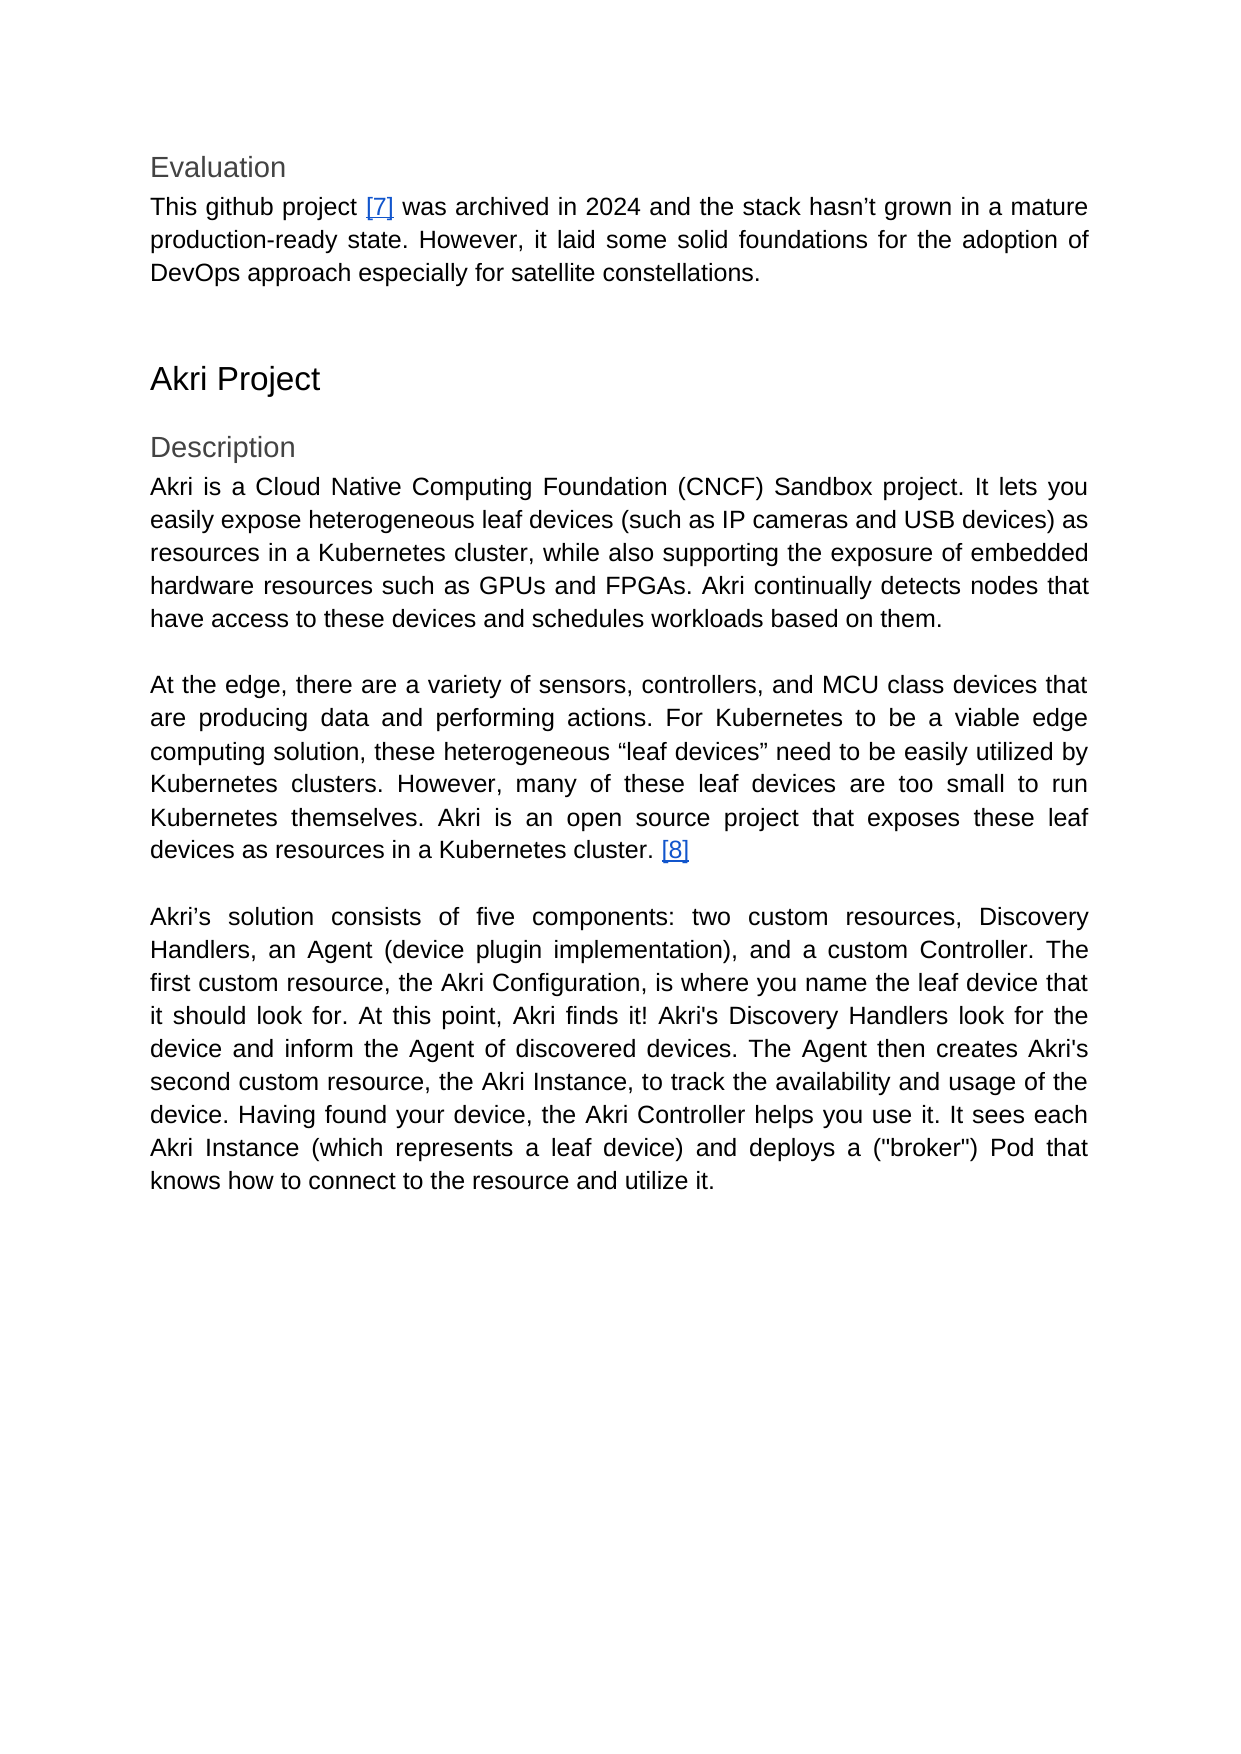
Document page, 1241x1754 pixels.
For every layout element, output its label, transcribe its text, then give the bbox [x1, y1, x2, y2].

text This github project [7] was archived in 2024 and the stack hasn’t grown in a mature production-ready state. However, it laid some solid foundations for the adoption of DevOps approach especially for satellite constellations. [150, 192, 1090, 287]
subtitle Evaluation [150, 150, 1090, 183]
text At the edge, there are a variety of sensors, controllers, and MCU class devices that are producing data and performing actions. For Kubernetes to be a viable edge computing solution, these heterogeneous “leaf devices” need to be easily utilized by Kubernetes clusters. However, many of these leaf devices are too small to run Kubernetes themselves. Akri is an open source project that exposes these leaf devices as resources in a Kubernetes cluster. [8] [150, 670, 1090, 864]
subtitle Akri Project [150, 359, 1090, 397]
text Akri’s solution consists of five components: two custom resources, Discovery Handlers, an Agent (device plugin implementation), and a custom Controller. The first custom resource, the Akri Configuration, is where you name the leaf device that it should look for. At this point, Akri finds it! Akri's Discovery Handlers look for the device and inform the Agent of discovered devices. The Agent then creates Akri's second custom resource, the Akri Instance, to track the availability and usage of the device. Having found your device, the Akri Controller helps you use it. It sees each Akri Instance (which represents a leaf device) and deploys a ("broker") Pod that knows how to connect to the resource and utilize it. [150, 902, 1090, 1194]
text Akri is a Cloud Native Computing Foundation (CNCF) Sandbox project. It lets you easily expose heterogeneous leaf devices (such as IP cameras and USB devices) as resources in a Kubernetes cluster, while also supporting the exposure of embedded hardware resources such as GPUs and FPGAs. Akri continually detects nodes that have access to these devices and schedules workloads based on them. [150, 472, 1090, 633]
subtitle Description [150, 430, 1090, 464]
